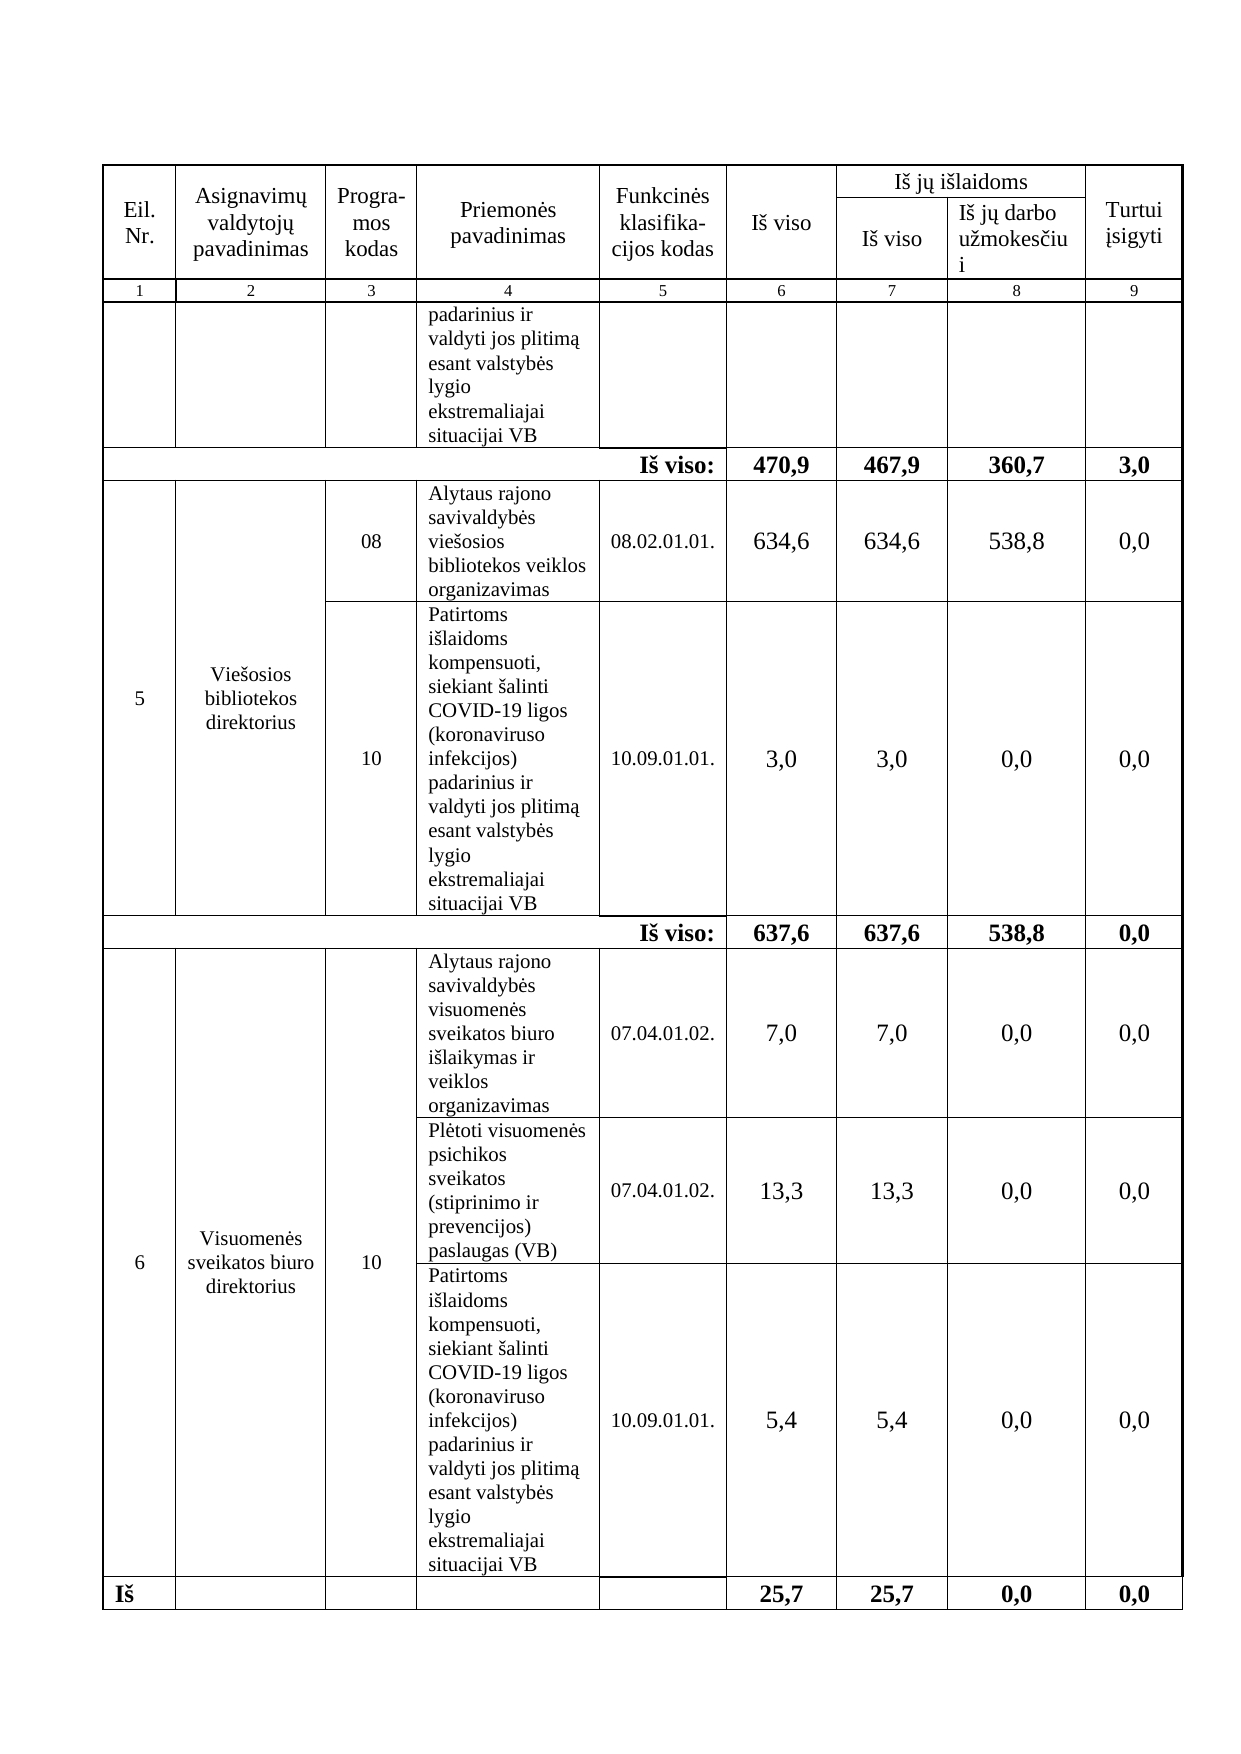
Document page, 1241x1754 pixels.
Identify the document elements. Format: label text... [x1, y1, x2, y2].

table_header Eil. Nr. [104, 166, 175, 278]
table_cell 467,9 [837, 448, 947, 479]
table_cell 07.04.01.02. [600, 1118, 726, 1262]
table_header Funkcinės klasifika-cijos kodas [600, 166, 726, 278]
table_cell [326, 1577, 416, 1609]
table_header Priemonės pavadinimas [417, 166, 599, 278]
table_cell 10.09.01.01. [600, 602, 726, 915]
table_cell Alytaus rajono savivaldybės viešosios bibliotekos veiklos organizavimas [417, 481, 599, 601]
table_cell 6 [727, 280, 836, 301]
table_cell 0,0 [1086, 481, 1181, 601]
table_header Iš jų išlaidoms [837, 166, 1085, 197]
table_cell [176, 1577, 325, 1609]
table_cell 7,0 [727, 949, 836, 1117]
table_cell 5 [104, 481, 175, 915]
table_cell 0,0 [948, 1264, 1085, 1576]
table_cell [326, 303, 416, 447]
table_cell [176, 303, 325, 447]
table_cell [948, 303, 1085, 447]
table_cell Iš viso: [104, 448, 726, 479]
table_cell 0,0 [1086, 602, 1181, 915]
table_cell 0,0 [948, 1577, 1085, 1609]
table_cell 5 [600, 280, 726, 301]
table_cell padarinius ir valdyti jos plitimą esant valstybės lygio ekstremaliajai situacijai VB [417, 303, 599, 447]
table_cell 470,9 [727, 448, 836, 479]
table_cell 0,0 [1086, 949, 1181, 1117]
table_cell 3,0 [727, 602, 836, 915]
table_cell [600, 1578, 726, 1609]
table_cell 634,6 [727, 481, 836, 601]
table_cell 13,3 [727, 1118, 836, 1262]
table_header Progra-mos kodas [326, 166, 416, 278]
table_cell Iš viso [837, 198, 947, 278]
table_cell 3,0 [837, 602, 947, 915]
table_cell 07.04.01.02. [600, 949, 726, 1117]
table_header Turtui įsigyti [1086, 166, 1181, 278]
table_cell Iš jų darbo užmokesčiui [948, 198, 1085, 278]
table_cell 3 [326, 280, 416, 301]
table_cell 634,6 [837, 481, 947, 601]
table_cell 7 [837, 280, 947, 301]
table_cell 0,0 [1086, 916, 1181, 947]
table_cell [837, 303, 947, 447]
table_cell 10 [326, 949, 416, 1576]
table_cell 0,0 [948, 1118, 1085, 1262]
table_cell 0,0 [1086, 1118, 1181, 1262]
table_cell 25,7 [837, 1577, 947, 1609]
table_cell 08.02.01.01. [600, 481, 726, 601]
table_cell 7,0 [837, 949, 947, 1117]
table_cell Patirtoms išlaidoms kompensuoti, siekiant šalinti COVID-19 ligos (koronaviruso infekcijos) padarinius ir valdyti jos plitimą esant valstybės lygio ekstremaliajai situacijai VB [417, 1264, 599, 1576]
table_cell 0,0 [948, 602, 1085, 915]
table_cell Plėtoti visuomenės psichikos sveikatos (stiprinimo ir prevencijos) paslaugas (VB) [417, 1118, 599, 1262]
table_cell [600, 303, 726, 447]
table_cell 4 [417, 280, 599, 301]
table_header Iš viso [727, 166, 836, 278]
table_cell 6 [104, 949, 175, 1576]
table_cell 8 [948, 280, 1085, 301]
table_cell Iš viso: [104, 916, 726, 947]
table_cell Patirtoms išlaidoms kompensuoti, siekiant šalinti COVID-19 ligos (koronaviruso infekcijos) padarinius ir valdyti jos plitimą esant valstybės lygio ekstremaliajai situacijai VB [417, 602, 599, 915]
table_cell 9 [1086, 280, 1181, 301]
table_cell 538,8 [948, 481, 1085, 601]
table_cell Visuomenės sveikatos biuro direktorius [176, 949, 325, 1576]
table_cell 3,0 [1086, 448, 1181, 479]
table_cell [417, 1577, 599, 1609]
table_cell 360,7 [948, 448, 1085, 479]
table_cell 10 [326, 602, 416, 915]
table_cell 5,4 [837, 1264, 947, 1576]
table_cell 637,6 [727, 916, 836, 947]
table_cell 08 [326, 481, 416, 601]
table_cell 1 [104, 280, 175, 301]
table_cell 10.09.01.01. [600, 1264, 726, 1576]
table_cell Viešosios bibliotekos direktorius [176, 481, 325, 915]
table_cell 13,3 [837, 1118, 947, 1262]
table_cell 538,8 [948, 916, 1085, 947]
table_cell 0,0 [1086, 1264, 1181, 1576]
table_cell 2 [177, 280, 325, 301]
table_header Asignavimų valdytojų pavadinimas [176, 166, 325, 278]
table_cell [1086, 303, 1181, 447]
table_cell 25,7 [727, 1577, 836, 1609]
table_cell 637,6 [837, 916, 947, 947]
table_cell 5,4 [727, 1264, 836, 1576]
table_cell [727, 303, 836, 447]
table_cell Alytaus rajono savivaldybės visuomenės sveikatos biuro išlaikymas ir veiklos organizavimas [417, 949, 599, 1117]
table_cell [104, 303, 175, 447]
table_cell 0,0 [948, 949, 1085, 1117]
table_cell 0,0 [1086, 1577, 1182, 1609]
table_cell Iš [104, 1577, 175, 1609]
